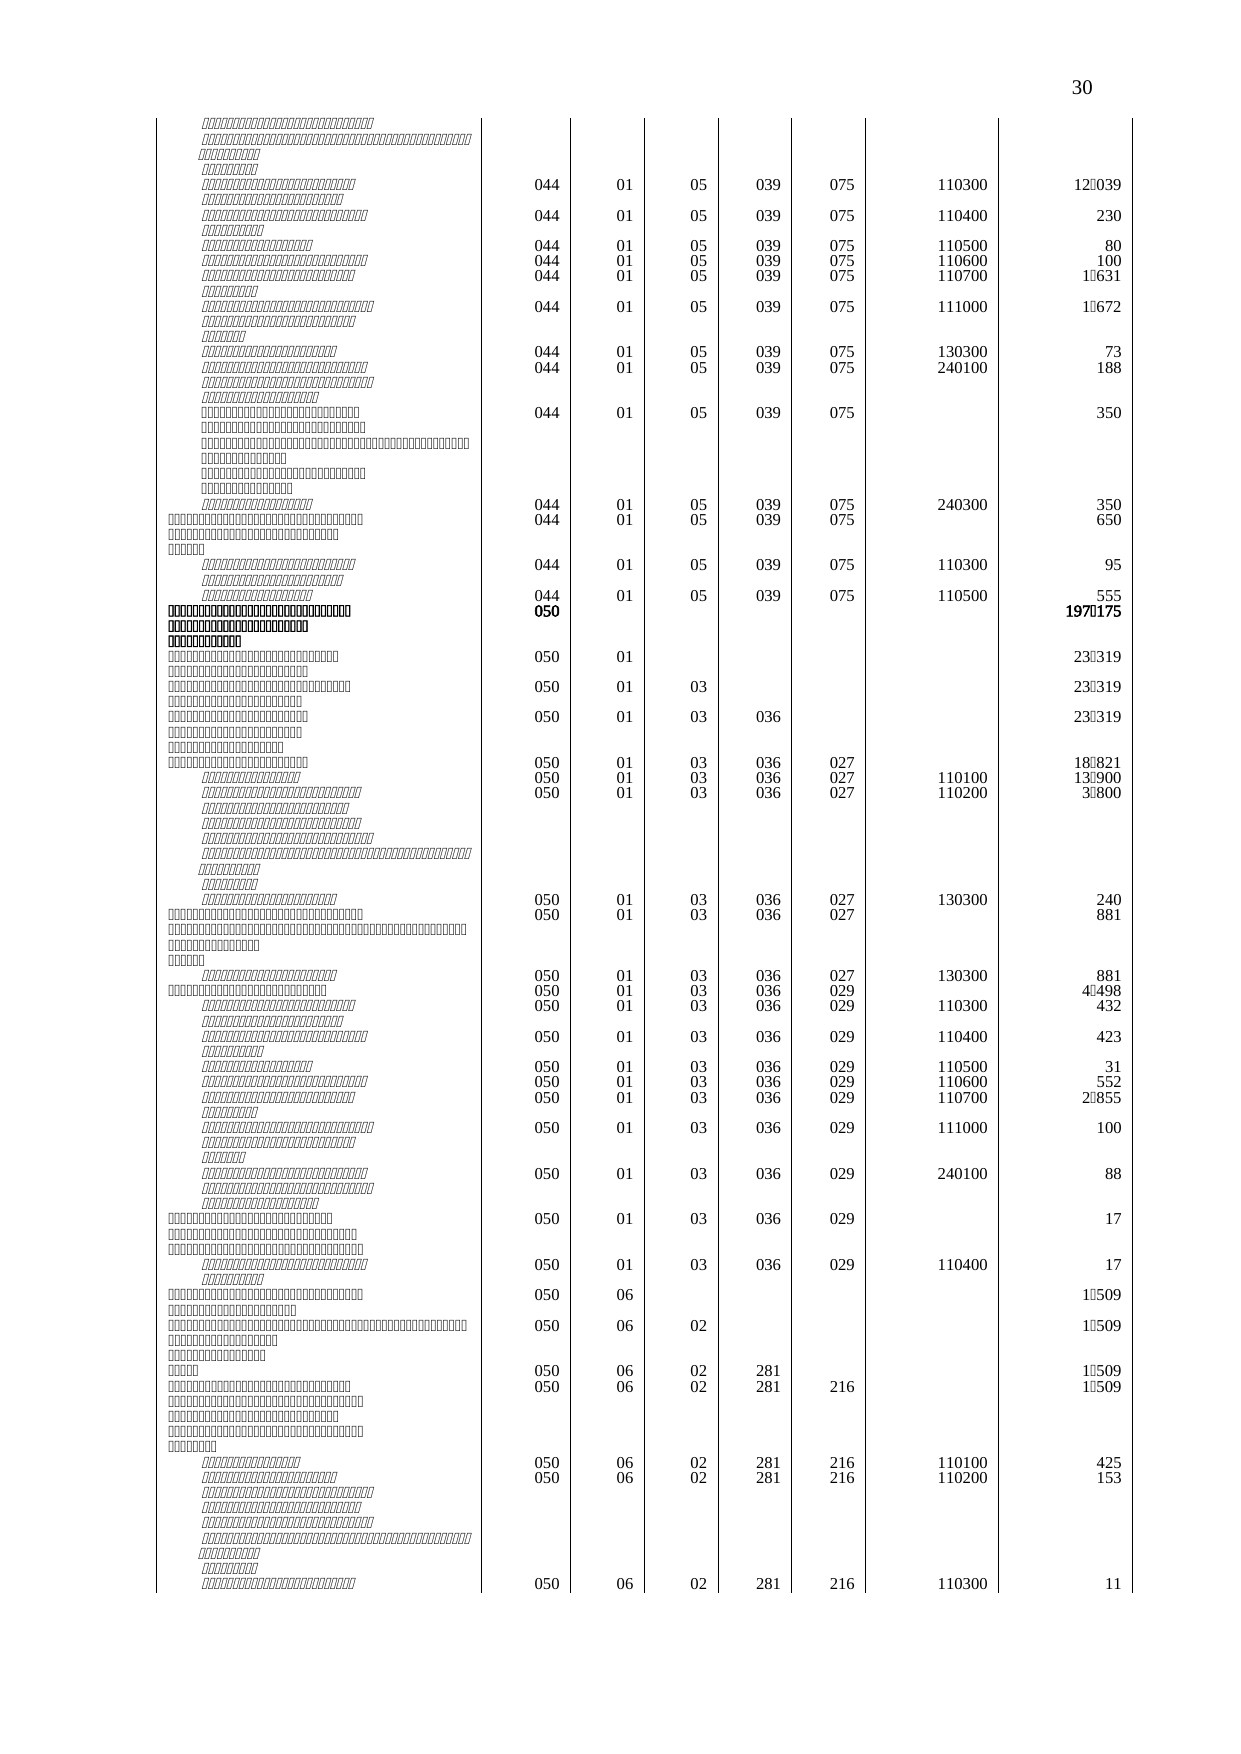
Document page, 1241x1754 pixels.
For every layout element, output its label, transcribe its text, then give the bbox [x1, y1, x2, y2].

table_cell [866, 681, 998, 711]
table_cell  [719, 1122, 791, 1167]
table_cell  [866, 1061, 998, 1076]
table_cell  [482, 711, 570, 757]
table_cell [1133, 361, 1163, 407]
table_cell  [866, 1031, 998, 1061]
table_cell  [482, 1076, 570, 1091]
table_cell [1133, 1031, 1163, 1061]
table_cell  [999, 1168, 1132, 1213]
table_cell  [719, 240, 791, 255]
table_cell  [719, 1031, 791, 1061]
table_cell  [719, 590, 791, 605]
table_cell  [999, 301, 1132, 346]
table_cell  [866, 1472, 998, 1578]
table_cell  [792, 1380, 865, 1456]
table_cell  [792, 240, 865, 255]
table_cell  [719, 1380, 791, 1456]
table_cell  [645, 179, 718, 209]
table_cell  [999, 1578, 1132, 1593]
table_cell [792, 681, 865, 711]
table_cell [792, 1289, 865, 1319]
table_cell [1133, 1122, 1163, 1167]
table_cell  [719, 1168, 791, 1213]
table_cell  [719, 514, 791, 559]
table_cell [1133, 118, 1163, 179]
table_cell  [719, 757, 791, 772]
table_cell [866, 909, 998, 970]
table_cell [1133, 909, 1163, 970]
table_cell  [645, 514, 718, 559]
table_cell  [866, 772, 998, 787]
table_cell  [571, 255, 644, 270]
table_cell   [157, 1259, 481, 1289]
table_cell [866, 407, 998, 498]
table_cell [482, 118, 570, 179]
table_cell  [719, 1578, 791, 1593]
table_cell  [719, 255, 791, 270]
table_cell [1133, 1168, 1163, 1213]
table_cell  [999, 1076, 1132, 1091]
table_cell  [157, 1365, 481, 1380]
table_cell  [792, 255, 865, 270]
table_cell  [645, 1213, 718, 1259]
table_cell  [645, 1365, 718, 1380]
table_cell  [571, 1456, 644, 1472]
table_cell  [571, 909, 644, 970]
table_cell  [571, 787, 644, 894]
table_cell  [792, 407, 865, 498]
table_cell       [157, 1472, 481, 1578]
table_cell  [571, 1168, 644, 1213]
table_cell   [157, 681, 481, 711]
table_cell [1133, 1076, 1163, 1091]
table_cell   [157, 1091, 481, 1122]
table_cell [1133, 209, 1163, 240]
table_cell  [571, 985, 644, 1000]
table_cell  [999, 179, 1132, 209]
table_cell  [571, 590, 644, 605]
table_cell  [571, 1122, 644, 1167]
table_cell  [157, 1456, 481, 1472]
table_cell  [571, 894, 644, 909]
table_cell  [482, 1472, 570, 1578]
table_cell  [571, 1076, 644, 1091]
table_cell  [482, 590, 570, 605]
table_cell [1133, 301, 1163, 346]
table_cell [1133, 1578, 1163, 1593]
table_cell  [571, 1259, 644, 1289]
table_cell  [999, 498, 1132, 513]
table_cell  [999, 407, 1132, 498]
table_cell  [645, 559, 718, 589]
table_cell  [792, 361, 865, 407]
table_cell  [719, 301, 791, 346]
table_cell [999, 118, 1132, 179]
table_cell  [571, 361, 644, 407]
table_cell  [719, 909, 791, 970]
table_cell  [999, 1456, 1132, 1472]
table_cell  [792, 1578, 865, 1593]
table_cell  [719, 209, 791, 240]
table_cell  [719, 1472, 791, 1578]
table_cell  [645, 1031, 718, 1061]
table_cell  [482, 1213, 570, 1259]
table_cell  [999, 1122, 1132, 1167]
table_cell  [866, 1168, 998, 1213]
table_cell  [645, 1122, 718, 1167]
table_cell  [719, 1000, 791, 1031]
table_cell  [792, 985, 865, 1000]
table_cell  [157, 255, 481, 270]
table_cell  [571, 270, 644, 301]
table_cell  [571, 179, 644, 209]
table_cell  [645, 757, 718, 772]
table_cell  [792, 346, 865, 361]
table_cell  [645, 787, 718, 894]
table_cell  [792, 301, 865, 346]
table_cell [1133, 270, 1163, 301]
table_cell  [866, 1259, 998, 1289]
table_cell  [999, 590, 1132, 605]
table_cell  [719, 1259, 791, 1289]
table_cell [1133, 894, 1163, 909]
table_cell  [482, 894, 570, 909]
table_cell [1133, 1213, 1163, 1259]
table_cell  [792, 559, 865, 589]
table_cell  [719, 970, 791, 985]
table_cell [571, 605, 644, 650]
table_cell  [482, 240, 570, 255]
table_cell  [157, 240, 481, 255]
table_cell  [719, 894, 791, 909]
table_cell  [571, 1472, 644, 1578]
table_cell  [719, 346, 791, 361]
table_cell  [482, 1289, 570, 1319]
table_cell  [645, 407, 718, 498]
table_cell  [866, 559, 998, 589]
table_cell [866, 1365, 998, 1380]
table_cell  [792, 1456, 865, 1472]
table_cell  [645, 1456, 718, 1472]
table_cell [1133, 1456, 1163, 1472]
table_cell  [571, 209, 644, 240]
table_cell  [157, 1076, 481, 1091]
table_cell [866, 605, 998, 650]
table_cell  [645, 1380, 718, 1456]
table_cell  [866, 970, 998, 985]
table_cell  [645, 1061, 718, 1076]
table_cell  [866, 590, 998, 605]
table_cell  [482, 361, 570, 407]
table_cell  [999, 605, 1132, 650]
table_cell  [792, 757, 865, 772]
table_cell  [866, 240, 998, 255]
table_cell  [645, 498, 718, 513]
table_cell  [571, 346, 644, 361]
table_cell [571, 118, 644, 179]
table_cell  [999, 1365, 1132, 1380]
table_cell    [157, 1168, 481, 1213]
table_cell  [999, 1213, 1132, 1259]
table_cell  [645, 711, 718, 757]
table_cell [719, 681, 791, 711]
table_cell  [866, 787, 998, 894]
table_cell  [482, 1456, 570, 1472]
table_cell  [482, 909, 570, 970]
table_cell  [719, 985, 791, 1000]
table_cell  [571, 1380, 644, 1456]
table_cell [1133, 1000, 1163, 1031]
table_cell  [792, 909, 865, 970]
table_cell  [792, 179, 865, 209]
table_cell [1133, 255, 1163, 270]
table_cell      [157, 1380, 481, 1456]
table_cell  [645, 590, 718, 605]
table_cell  [999, 650, 1132, 681]
table_cell  [645, 970, 718, 985]
table_cell [1133, 590, 1163, 605]
table_cell [792, 650, 865, 681]
table_cell  [719, 772, 791, 787]
table_cell  [482, 1380, 570, 1456]
table_cell [866, 1289, 998, 1319]
table_cell  [645, 301, 718, 346]
table_cell  [571, 559, 644, 589]
table_cell  [792, 1472, 865, 1578]
table_cell  [571, 1365, 644, 1380]
table_cell [792, 1365, 865, 1380]
table_cell  [999, 514, 1132, 559]
table_cell  [999, 1380, 1132, 1456]
table_cell  [792, 1259, 865, 1289]
table_cell  [482, 559, 570, 589]
table_cell  [482, 681, 570, 711]
table_cell  [157, 985, 481, 1000]
table_cell  [482, 255, 570, 270]
table_cell  [999, 909, 1132, 970]
table_cell [1133, 970, 1163, 985]
table_cell  [482, 346, 570, 361]
table_cell  [719, 1213, 791, 1259]
table_cell [719, 650, 791, 681]
table_cell   [157, 1031, 481, 1061]
table_cell    [157, 909, 481, 970]
table_cell  [866, 209, 998, 240]
table_cell [1133, 772, 1163, 787]
table_cell  [999, 985, 1132, 1000]
table_cell  [645, 270, 718, 301]
table_cell  [571, 681, 644, 711]
table_cell  [571, 301, 644, 346]
table_cell  [999, 270, 1132, 301]
table_cell [1133, 498, 1163, 513]
table_cell  [792, 270, 865, 301]
table_cell   [157, 179, 481, 209]
table_cell  [571, 514, 644, 559]
table_cell  [645, 1091, 718, 1122]
table_cell  [719, 1365, 791, 1380]
table_cell  [482, 1259, 570, 1289]
table_cell [1133, 650, 1163, 681]
table_cell   [157, 209, 481, 240]
table_cell  [999, 1259, 1132, 1289]
table_cell  [571, 1000, 644, 1031]
table_cell  [482, 270, 570, 301]
table_cell  [999, 757, 1132, 772]
table_cell [1133, 985, 1163, 1000]
table_cell [1133, 605, 1163, 650]
table_cell  [482, 498, 570, 513]
table_cell  [999, 361, 1132, 407]
table_cell [1133, 1289, 1163, 1319]
table_cell   [157, 650, 481, 681]
table_cell  [866, 270, 998, 301]
table_cell  [571, 757, 644, 772]
table_cell  [999, 1031, 1132, 1061]
table_cell  [571, 1289, 644, 1319]
table_cell    [157, 605, 481, 650]
table_cell [1133, 346, 1163, 361]
table_cell [1133, 1320, 1163, 1365]
table_cell  [792, 1076, 865, 1091]
table_cell  [482, 1091, 570, 1122]
table_cell [719, 1320, 791, 1365]
table_cell  [792, 1213, 865, 1259]
table_cell [645, 605, 718, 650]
table_cell  [157, 1061, 481, 1076]
table_cell  [645, 240, 718, 255]
table_cell [792, 1320, 865, 1365]
table_cell  [157, 1578, 481, 1593]
table_cell   [157, 1289, 481, 1319]
table_cell  [719, 270, 791, 301]
table_cell  [482, 1031, 570, 1061]
table_cell  [999, 711, 1132, 757]
table_cell  [482, 650, 570, 681]
table_cell  [482, 407, 570, 498]
table_cell  [482, 1365, 570, 1380]
table_cell  [482, 209, 570, 240]
table_cell  [482, 179, 570, 209]
table_cell  [571, 1320, 644, 1365]
table_cell  [645, 209, 718, 240]
table_cell    [157, 1122, 481, 1167]
table_cell  [482, 1000, 570, 1031]
table_cell   [157, 270, 481, 301]
table_cell  [157, 346, 481, 361]
table_cell  [999, 1472, 1132, 1578]
table_cell  [719, 407, 791, 498]
table_cell [866, 757, 998, 772]
table_cell  [866, 894, 998, 909]
table_cell [1133, 559, 1163, 589]
table_cell  [792, 209, 865, 240]
table_cell  [999, 1061, 1132, 1076]
table_cell  [645, 909, 718, 970]
table_cell  [792, 498, 865, 513]
table_cell [1133, 757, 1163, 772]
table_cell  [571, 711, 644, 757]
table_cell [1133, 1380, 1163, 1456]
table_cell [1133, 1259, 1163, 1289]
table_cell [1133, 514, 1163, 559]
table_cell [645, 118, 718, 179]
table_cell  [866, 1122, 998, 1167]
table_cell [1133, 1365, 1163, 1380]
table_cell [719, 605, 791, 650]
table_cell    [157, 514, 481, 559]
table_cell  [719, 559, 791, 589]
table_cell  [571, 970, 644, 985]
table_cell  [645, 255, 718, 270]
table_cell  [792, 514, 865, 559]
table_cell   [157, 559, 481, 589]
table_cell  [792, 1031, 865, 1061]
table_cell  [571, 498, 644, 513]
table_cell  [999, 970, 1132, 985]
table_cell  [157, 498, 481, 513]
table_cell  [645, 1168, 718, 1213]
table_cell [866, 1320, 998, 1365]
table_cell  [866, 301, 998, 346]
table_cell  [482, 985, 570, 1000]
table_cell  [157, 894, 481, 909]
table_cell   [157, 1320, 481, 1365]
table_cell  [157, 757, 481, 772]
table_cell  [866, 1000, 998, 1031]
table_cell [1133, 1061, 1163, 1076]
table_cell [866, 711, 998, 757]
table_cell  [719, 1076, 791, 1091]
table_cell  [999, 559, 1132, 589]
table_cell    [157, 1213, 481, 1259]
table_cell  [482, 1122, 570, 1167]
table_cell    [157, 118, 481, 179]
table_cell [1133, 787, 1163, 894]
table_cell  [645, 1320, 718, 1365]
table_cell  [482, 1578, 570, 1593]
table_cell  [645, 1259, 718, 1289]
table_cell  [792, 772, 865, 787]
table_cell    [157, 711, 481, 757]
table_cell [1133, 240, 1163, 255]
table_cell    [157, 301, 481, 346]
table_cell  [482, 1061, 570, 1076]
table_cell [1133, 407, 1163, 498]
table_cell  [866, 179, 998, 209]
table_cell  [571, 240, 644, 255]
table_cell  [719, 711, 791, 757]
table_cell  [571, 1213, 644, 1259]
table_cell  [999, 1000, 1132, 1031]
table_cell      [157, 407, 481, 498]
table_cell       [157, 787, 481, 894]
table_cell [866, 1380, 998, 1456]
table_cell  [792, 1061, 865, 1076]
table_cell [1133, 1472, 1163, 1578]
table_cell   [157, 1000, 481, 1031]
table_cell  [999, 772, 1132, 787]
table_cell  [645, 772, 718, 787]
table_cell  [792, 1122, 865, 1167]
table_cell  [645, 894, 718, 909]
table_cell  [645, 346, 718, 361]
table_cell  [792, 1000, 865, 1031]
table_cell [866, 650, 998, 681]
table_cell  [482, 787, 570, 894]
table_cell  [482, 1320, 570, 1365]
table_cell  [571, 1061, 644, 1076]
table_cell  [571, 1578, 644, 1593]
table_cell [1133, 711, 1163, 757]
table_cell [866, 118, 998, 179]
table_cell [1133, 179, 1163, 209]
table_cell  [866, 1091, 998, 1122]
table_cell  [792, 970, 865, 985]
table_cell [792, 118, 865, 179]
table_cell [866, 985, 998, 1000]
table_cell    [157, 361, 481, 407]
table_cell  [719, 1061, 791, 1076]
table_cell  [719, 179, 791, 209]
table_cell  [482, 1168, 570, 1213]
table_cell  [999, 681, 1132, 711]
table_cell  [719, 787, 791, 894]
table_cell  [999, 1289, 1132, 1319]
table_cell  [157, 590, 481, 605]
table_cell  [999, 1320, 1132, 1365]
table_cell [645, 650, 718, 681]
table_cell  [719, 1091, 791, 1122]
table_cell  [866, 255, 998, 270]
table_cell  [482, 301, 570, 346]
table_cell  [792, 894, 865, 909]
table_cell  [792, 590, 865, 605]
table_cell  [645, 1578, 718, 1593]
table_cell  [999, 240, 1132, 255]
table_cell [866, 1213, 998, 1259]
table_cell  [482, 772, 570, 787]
table_cell  [866, 498, 998, 513]
table_cell  [719, 1456, 791, 1472]
table_cell  [719, 361, 791, 407]
table_cell  [999, 894, 1132, 909]
table_cell  [866, 1578, 998, 1593]
table_cell  [482, 757, 570, 772]
table_cell  [999, 787, 1132, 894]
table_cell  [645, 681, 718, 711]
table_cell  [571, 1091, 644, 1122]
table_cell  [571, 772, 644, 787]
table_cell  [999, 209, 1132, 240]
table_cell [792, 711, 865, 757]
table_cell  [866, 361, 998, 407]
table_cell  [157, 970, 481, 985]
table_cell  [792, 1091, 865, 1122]
table_cell [645, 1289, 718, 1319]
table_cell  [645, 361, 718, 407]
table_cell  [482, 605, 570, 650]
table_cell  [645, 1472, 718, 1578]
table_cell  [999, 1091, 1132, 1122]
table_cell  [866, 1456, 998, 1472]
table_cell [866, 514, 998, 559]
table_cell  [571, 1031, 644, 1061]
table_cell  [482, 970, 570, 985]
table_cell  [792, 1168, 865, 1213]
table_cell  [866, 346, 998, 361]
table_cell  [645, 985, 718, 1000]
table_cell [719, 118, 791, 179]
table_cell  [571, 650, 644, 681]
table_cell  [719, 498, 791, 513]
table_cell  [645, 1000, 718, 1031]
table_cell [719, 1289, 791, 1319]
table_cell  [866, 1076, 998, 1091]
table_cell  [792, 787, 865, 894]
table_cell [1133, 681, 1163, 711]
table_cell  [645, 1076, 718, 1091]
table_cell [792, 605, 865, 650]
table_cell  [999, 255, 1132, 270]
table_cell  [157, 772, 481, 787]
table_cell  [482, 514, 570, 559]
table_cell  [571, 407, 644, 498]
table_cell [1133, 1091, 1163, 1122]
table_cell  [999, 346, 1132, 361]
